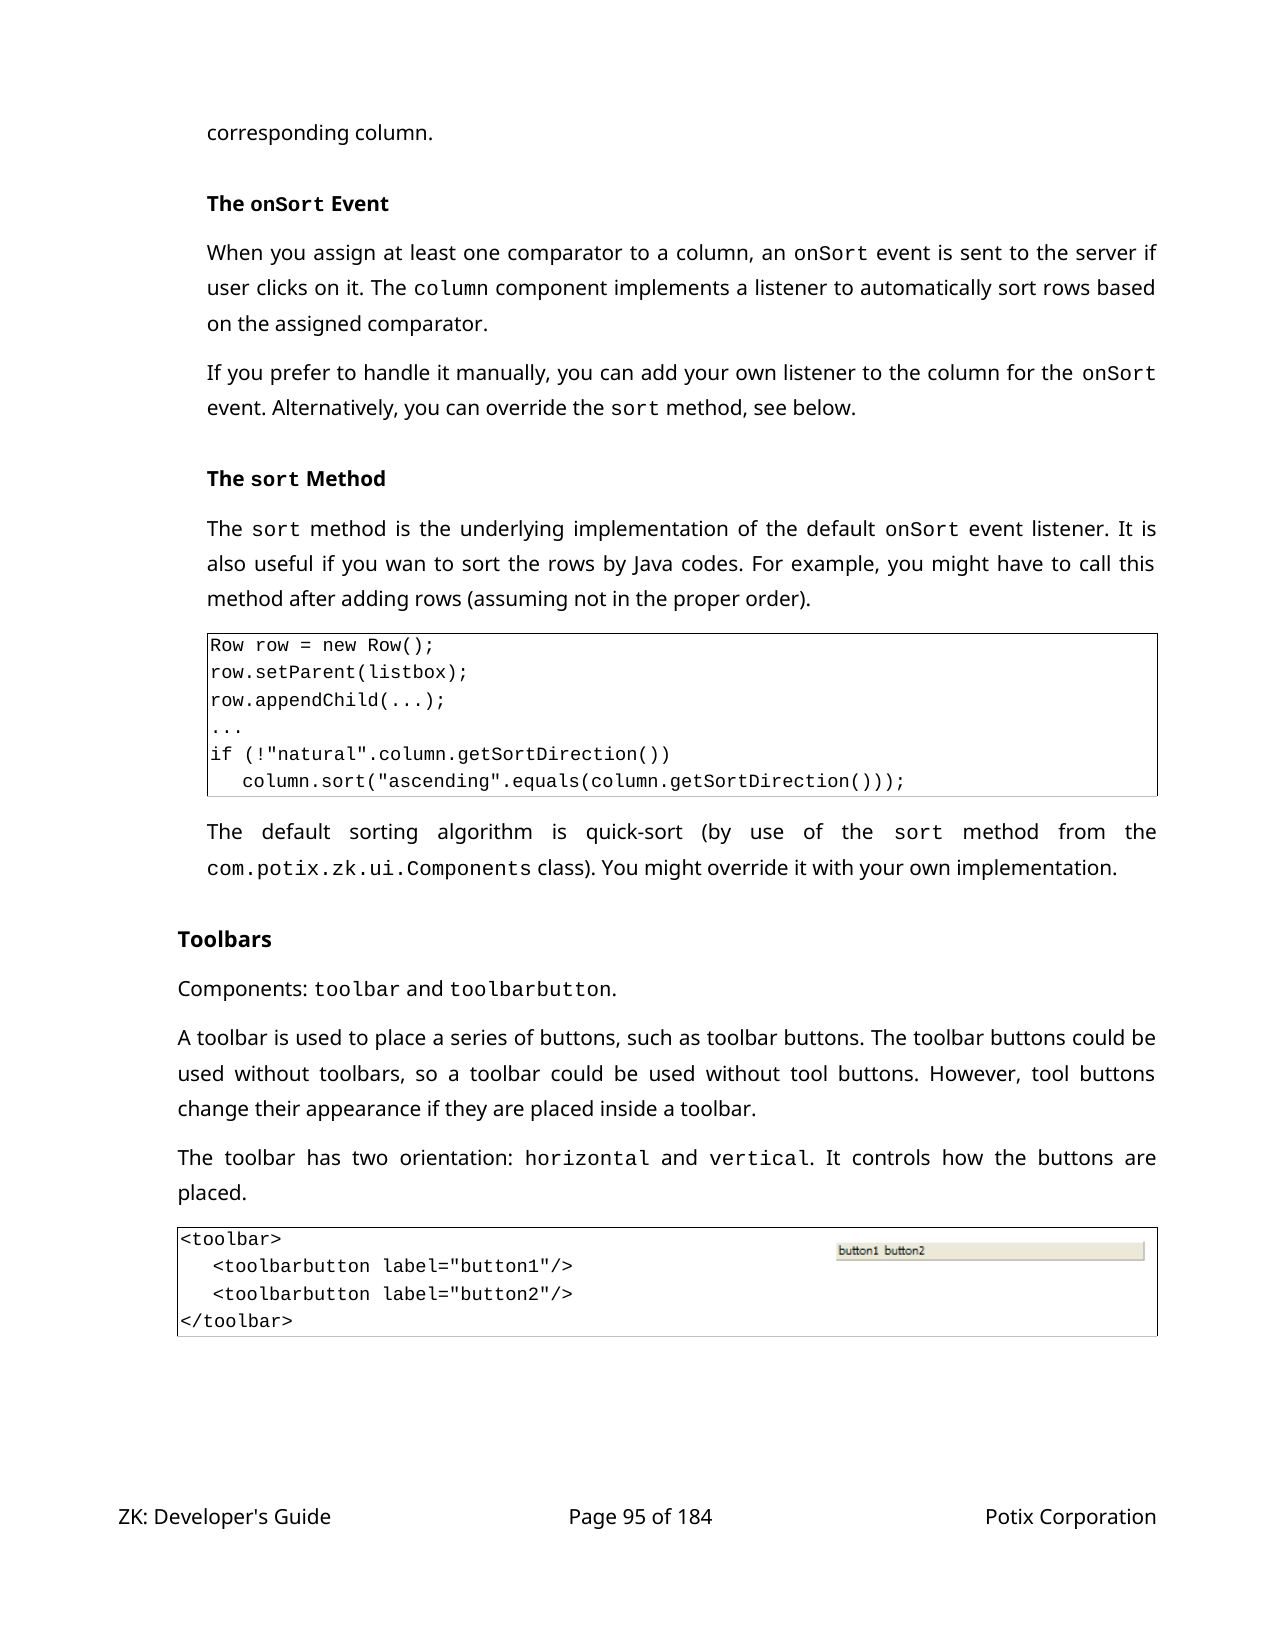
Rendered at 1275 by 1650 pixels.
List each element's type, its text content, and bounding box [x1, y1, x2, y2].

text </toolbar> [178, 1309, 1157, 1336]
text The default sorting algorithm is quick-sort (by use of the sort method from the com.potix.zk.ui.Components class). You might override it with your own implementation. [207, 817, 1157, 881]
text if (!"natural".column.getSortDirection()) [208, 742, 1157, 766]
text The sort method is the underlying implementation of the default onSort event listener. It is also useful if you wan to sort the rows by Java codes. For example, you might have to call this method after adding rows (assuming not in the proper order). [207, 514, 1157, 613]
text column.sort("ascending".equals(column.getSortDirection())); [208, 769, 1157, 796]
text row.appendChild(...); [208, 688, 1157, 712]
subtitle The sort Method [207, 464, 1157, 493]
text If you prefer to handle it manually, you can add your own listener to the column for the onSort event. Alternatively, you can override the sort method, see below. [207, 358, 1157, 422]
text corresponding column. [207, 118, 1157, 146]
text Components: toolbar and toolbarbutton. [177, 974, 1157, 1003]
text A toolbar is used to place a series of buttons, such as toolbar buttons. The toolbar buttons could be used without toolbars, so a toolbar could be used without tool buttons. However, tool buttons change their appearance if they are placed inside a toolbar. [177, 1023, 1157, 1122]
picture [834, 1238, 1147, 1262]
text ... [208, 715, 1157, 739]
text Row row = new Row(); [208, 634, 1157, 657]
text When you assign at least one comparator to a column, an onSort event is sent to the server if user clicks on it. The column component implements a listener to automatically sort rows based on the assigned comparator. [207, 238, 1157, 337]
subtitle Toolbars [177, 924, 1157, 954]
subtitle The onSort Event [207, 189, 1157, 217]
text <toolbarbutton label="button2"/> [178, 1281, 1157, 1306]
text <toolbar> [178, 1228, 1157, 1251]
text row.setParent(listbox); [208, 660, 1157, 685]
text The toolbar has two orientation: horizontal and vertical. It controls how the buttons are placed. [177, 1143, 1157, 1206]
text <toolbarbutton label="button1"/> [178, 1254, 1157, 1278]
